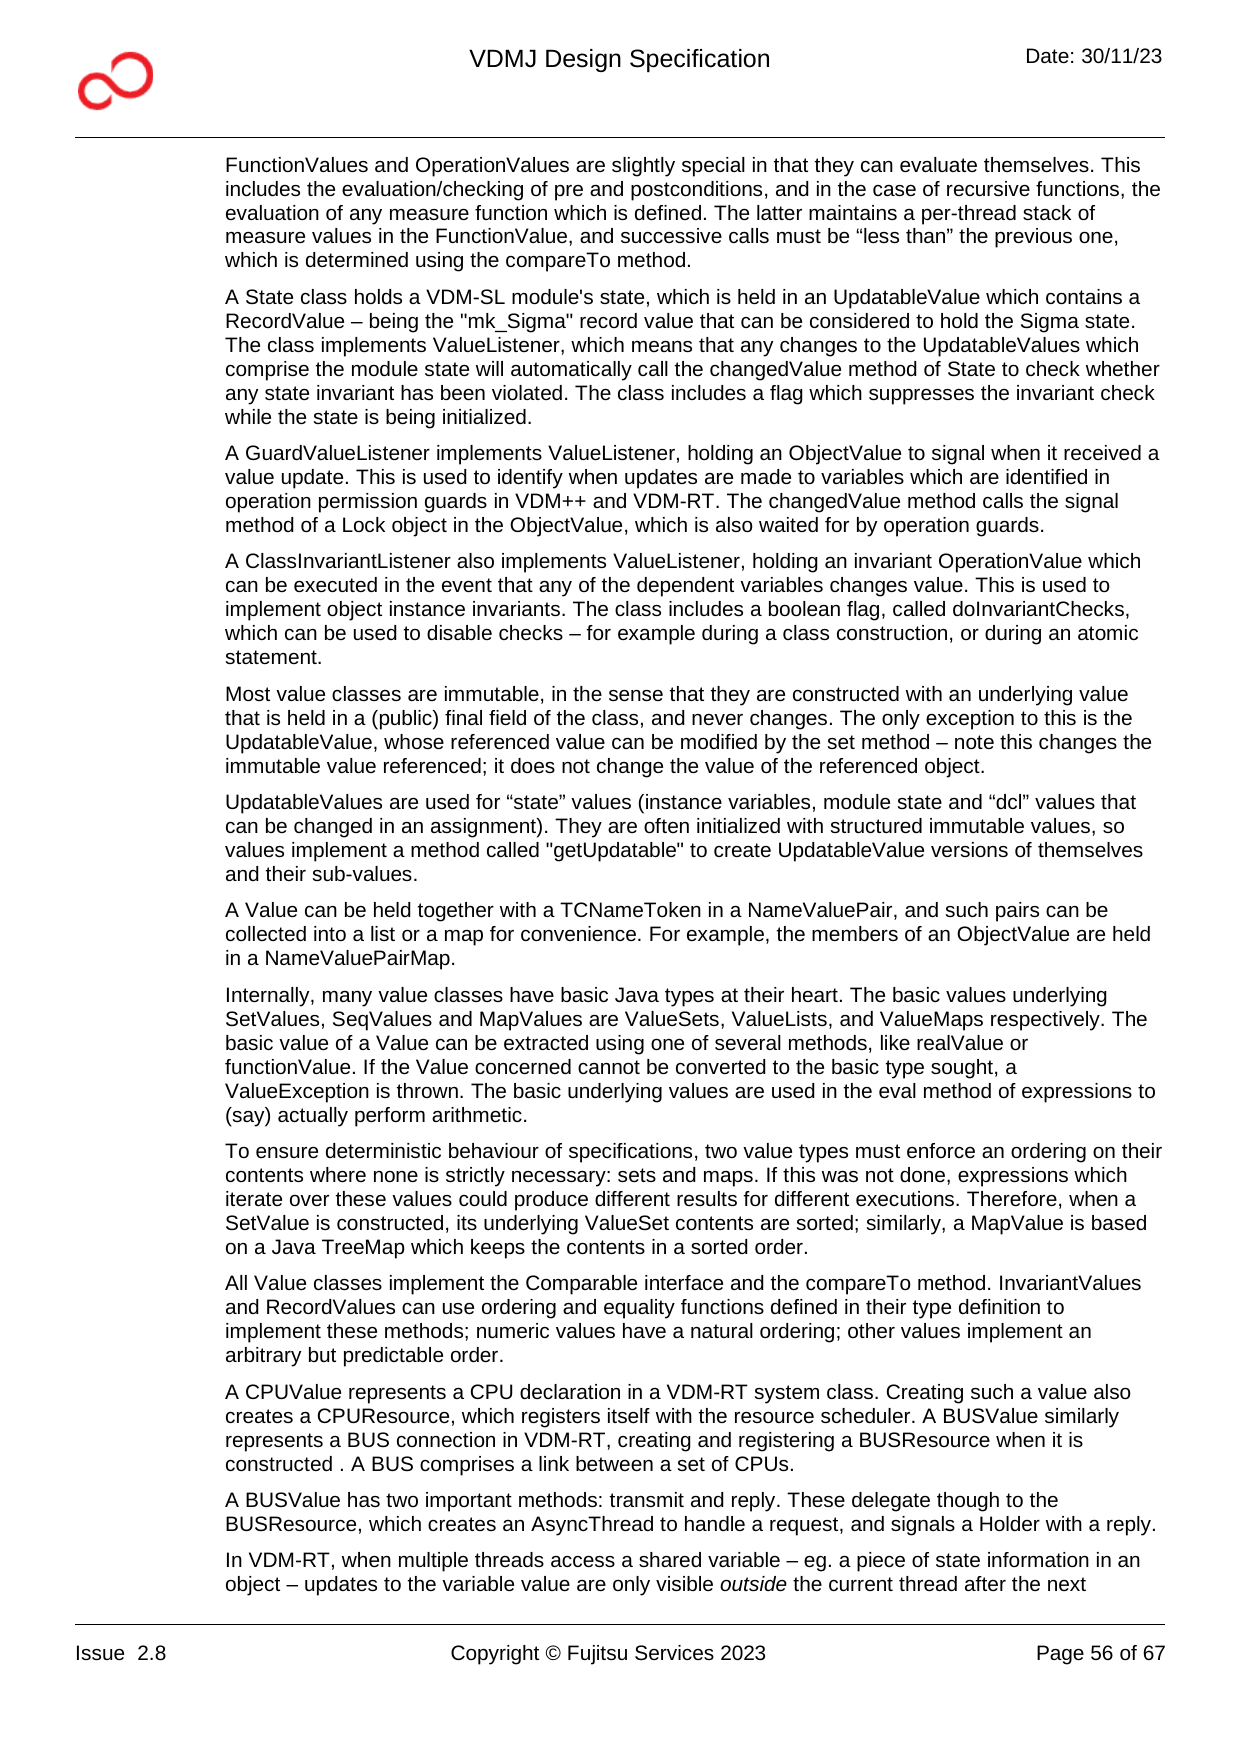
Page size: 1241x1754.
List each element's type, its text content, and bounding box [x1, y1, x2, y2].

text UpdatableValues are used for “state” values (instance variables, module state and “dcl” values that can be changed in an assignment). They are often initialized with structured immutable values, so values implement a method called "getUpdatable" to create UpdatableValue versions of themselves and their sub-values. [225, 790, 1165, 886]
text A ClassInvariantListener also implements ValueListener, holding an invariant OperationValue which can be executed in the event that any of the dependent variables changes value. This is used to implement object instance invariants. The class includes a boolean flag, called doInvariantChecks, which can be used to disable checks – for example during a class construction, or during an atomic statement. [225, 550, 1165, 669]
text A CPUValue represents a CPU declaration in a VDM-RT system class. Creating such a value also creates a CPUResource, which registers itself with the resource scheduler. A BUSValue similarly represents a BUS connection in VDM-RT, creating and registering a BUSResource when it is constructed . A BUS comprises a link between a set of CPUs. [225, 1380, 1165, 1476]
text All Value classes implement the Comparable interface and the compareTo method. InvariantValues and RecordValues can use ordering and equality functions defined in their type definition to implement these methods; numeric values have a natural ordering; other values implement an arbitrary but predictable order. [225, 1272, 1165, 1367]
text A State class holds a VDM-SL module's state, which is held in an UpdatableValue which contains a RecordValue – being the "mk_Sigma" record value that can be considered to hold the Sigma state. The class implements ValueListener, which means that any changes to the UpdatableValues which comprise the module state will automatically call the changedValue method of State to check whether any state invariant has been violated. The class includes a flag which suppresses the invariant check while the state is being initialized. [225, 285, 1165, 429]
text Most value classes are immutable, in the sense that they are constructed with an underlying value that is held in a (public) final field of the class, and never changes. The only exception to this is the UpdatableValue, whose referenced value can be modified by the set method – note this changes the immutable value referenced; it does not change the value of the referenced object. [225, 682, 1165, 778]
text To ensure deterministic behaviour of specifications, two value types must enforce an ordering on their contents where none is strictly necessary: sets and maps. If this was not done, expressions which iterate over these values could produce different results for different executions. Therefore, when a SetValue is constructed, its underlying ValueSet contents are sorted; similarly, a MapValue is based on a Java TreeMap which keeps the contents in a sorted order. [225, 1139, 1165, 1259]
text Internally, many value classes have basic Java types at their heart. The basic values underlying SetValues, SeqValues and MapValues are ValueSets, ValueLists, and ValueMaps respectively. The basic value of a Value can be extracted using one of several methods, like realValue or functionValue. If the Value concerned cannot be converted to the basic type sought, a ValueException is thrown. The basic underlying values are used in the eval method of expressions to (say) actually perform arithmetic. [225, 983, 1165, 1127]
text In VDM-RT, when multiple threads access a shared variable – eg. a piece of state information in an object – updates to the variable value are only visible outside the current thread after the next [225, 1549, 1165, 1597]
text FunctionValues and OperationValues are slightly special in that they can evaluate themselves. This includes the evaluation/checking of pre and postconditions, and in the case of recursive functions, the evaluation of any measure function which is defined. The latter maintains a per-thread stack of measure values in the FunctionValue, and successive calls must be “less than” the previous one, which is determined using the compareTo method. [225, 153, 1165, 273]
picture [78, 44, 153, 120]
text A GuardValueListener implements ValueListener, holding an ObjectValue to signal when it received a value update. This is used to identify when updates are made to variables which are identified in operation permission guards in VDM++ and VDM-RT. The changedValue method calls the signal method of a Lock object in the ObjectValue, which is also waited for by operation guards. [225, 441, 1165, 537]
text A Value can be held together with a TCNameToken in a NameValuePair, and such pairs can be collected into a list or a map for convenience. For example, the members of an ObjectValue are held in a NameValuePairMap. [225, 899, 1165, 971]
text A BUSValue has two important methods: transmit and reply. These delegate though to the BUSResource, which creates an AsyncThread to handle a request, and signals a Holder with a reply. [225, 1488, 1165, 1536]
